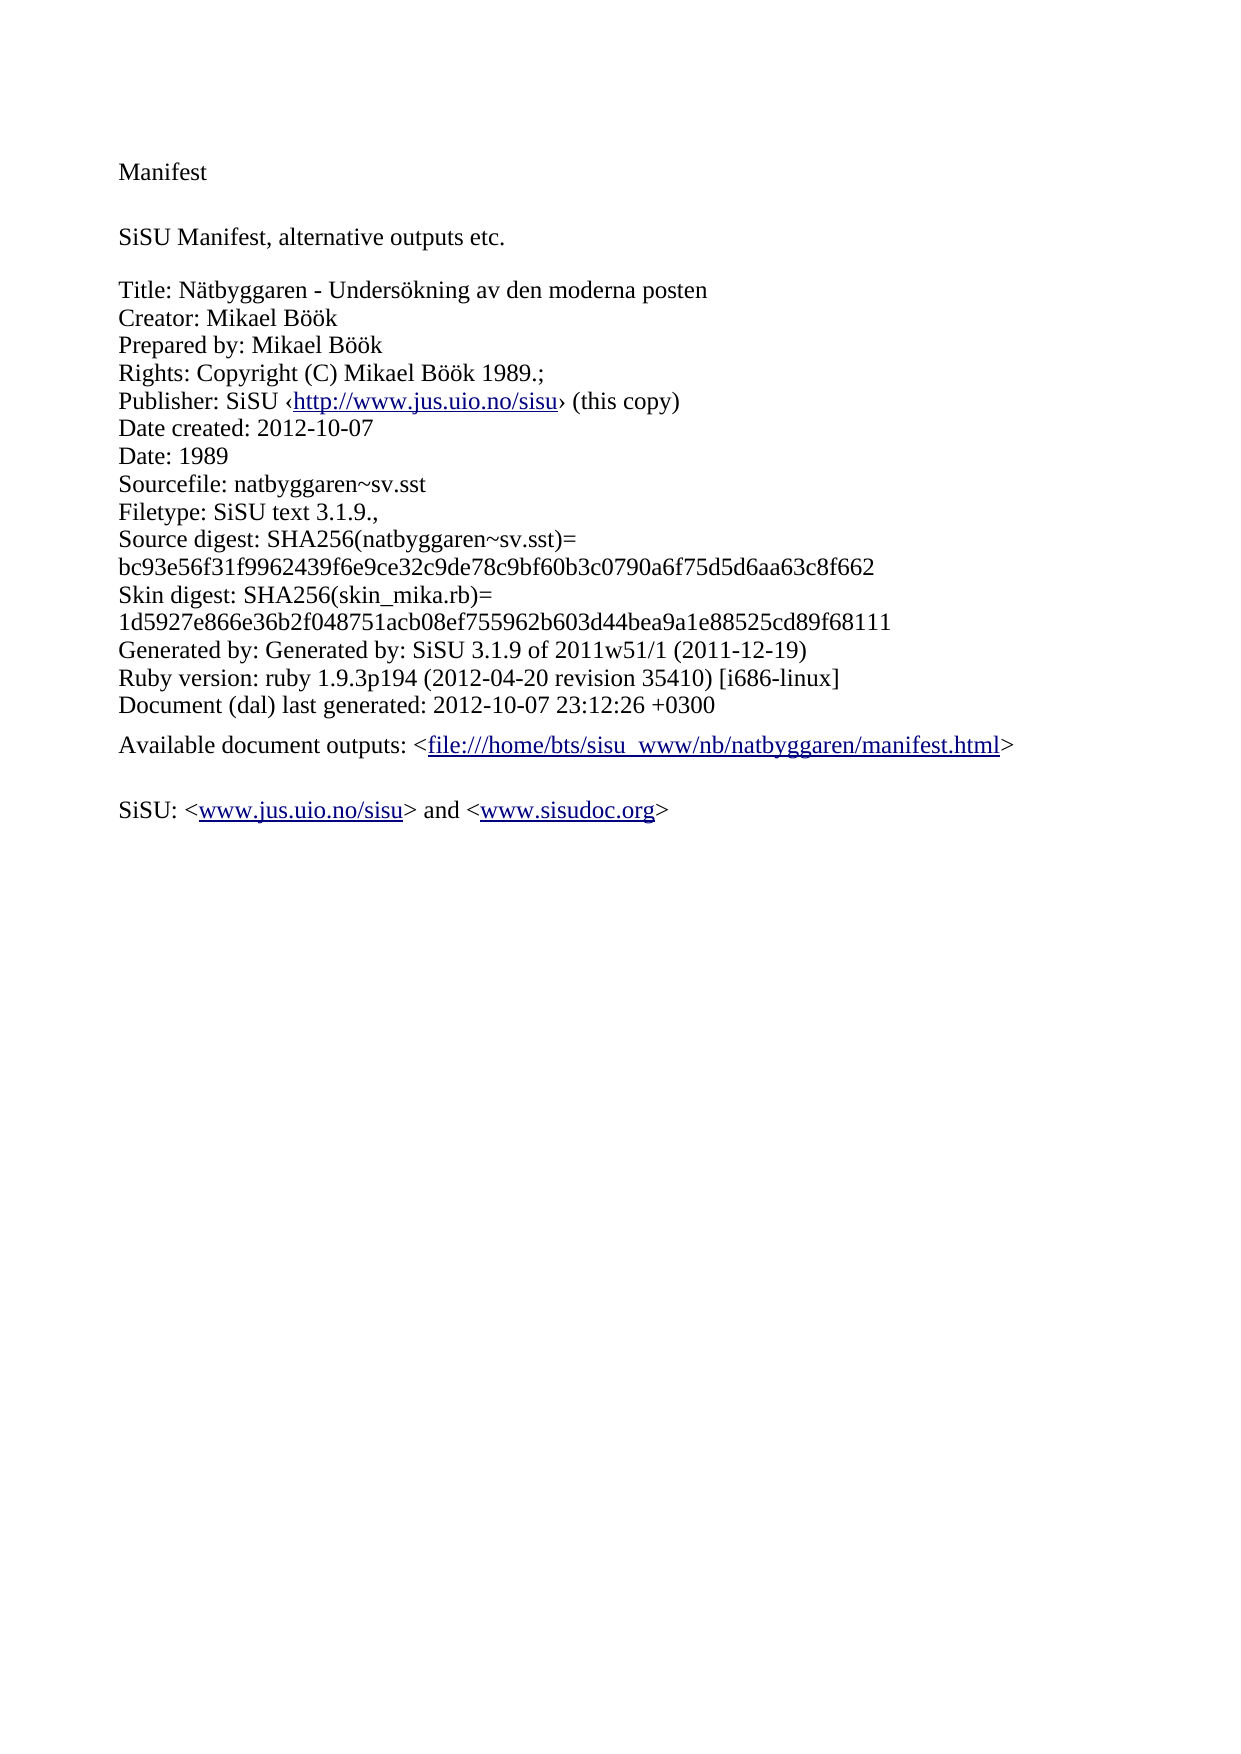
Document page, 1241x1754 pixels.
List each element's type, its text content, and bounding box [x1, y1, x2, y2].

text Publisher: SiSU ‹http://www.jus.uio.no/sisu› (this copy) [118, 387, 1122, 414]
text Source digest: SHA256(natbyggaren~sv.sst)= bc93e56f31f9962439f6e9ce32c9de78c9bf60b3c0790a6f75d5d6aa63c8f662 [118, 525, 1122, 581]
text Manifest [118, 158, 1122, 185]
text Document (dal) last generated: 2012-10-07 23:12:26 +0300 [118, 692, 1122, 719]
text Available document outputs: <file:///home/bts/sisu_www/nb/natbyggaren/manifest.html> [118, 731, 1122, 759]
text Creator: Mikael Böök [118, 304, 1122, 331]
text Prepared by: Mikael Böök [118, 331, 1122, 359]
text Skin digest: SHA256(skin_mika.rb)= 1d5927e866e36b2f048751acb08ef755962b603d44bea9a1e88525cd89f68111 [118, 581, 1122, 636]
text SiSU Manifest, alternative outputs etc. [118, 223, 1122, 250]
text Sourcefile: natbyggaren~sv.sst [118, 470, 1122, 498]
text Generated by: Generated by: SiSU 3.1.9 of 2011w51/1 (2011-12-19) [118, 636, 1122, 664]
text Rights: Copyright (C) Mikael Böök 1989.; [118, 359, 1122, 387]
text Title: Nätbyggaren - Undersökning av den moderna posten [118, 276, 1122, 304]
text Date created: 2012-10-07 [118, 414, 1122, 442]
text SiSU: <www.jus.uio.no/sisu> and <www.sisudoc.org> [118, 796, 1122, 824]
text Ruby version: ruby 1.9.3p194 (2012-04-20 revision 35410) [i686-linux] [118, 664, 1122, 692]
text Filetype: SiSU text 3.1.9., [118, 498, 1122, 525]
text Date: 1989 [118, 442, 1122, 470]
